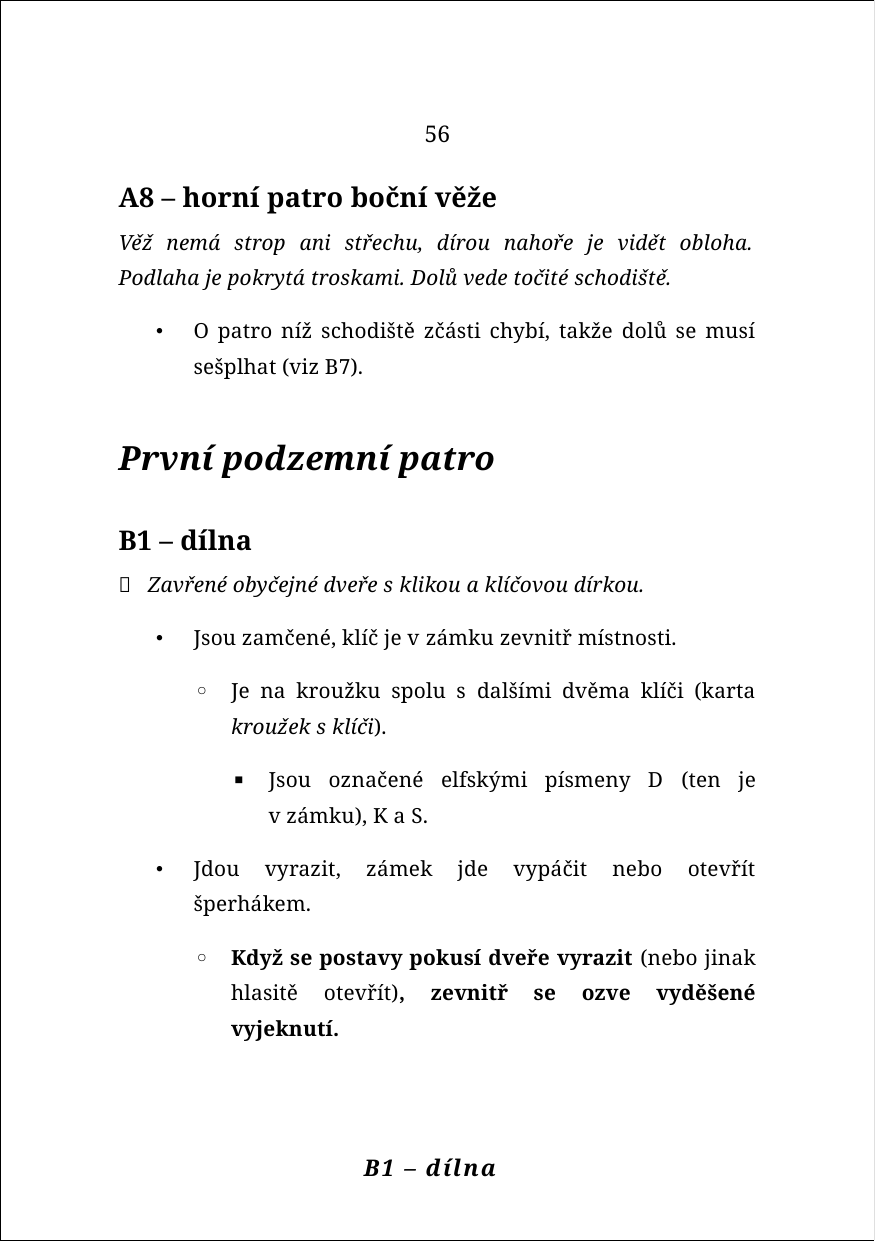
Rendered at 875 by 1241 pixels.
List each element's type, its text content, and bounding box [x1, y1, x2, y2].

list Jsou označené elfskými písmeny D (ten je v⁠ zámku), K⁠ a⁠ S. [231, 765, 756, 829]
text 🚪 Zavřené obyčejné dveře s⁠ klikou a⁠ klíčovou dírkou. [118, 570, 756, 598]
list Jsou zamčené, klíč je v⁠ zámku zevnitř místnosti. [156, 623, 756, 652]
text Věž nemá strop ani střechu, dírou nahoře je vidět obloha. Podlaha je pokrytá troskami. Dolů vede točité schodiště. [118, 228, 756, 292]
subtitle A8 – horní patro boční věže [118, 179, 756, 216]
list Když se postavy pokusí dveře vyrazit (nebo jinak hlasitě otevřít), zevnitř se ozve vyděšené vyjeknutí. [193, 943, 756, 1042]
list Je na kroužku spolu s⁠ dalšími dvěma klíči (karta kroužek s⁠ klíči). [193, 677, 756, 741]
list Jdou vyrazit, zámek jde vypáčit nebo otevřít šperhákem. [156, 854, 756, 918]
subtitle B1 – dílna [118, 521, 756, 558]
subtitle První podzemní patro [118, 435, 756, 480]
list O⁠ patro níž schodiště zčásti chybí, takže dolů se musí sešplhat (viz B7). [156, 316, 756, 380]
